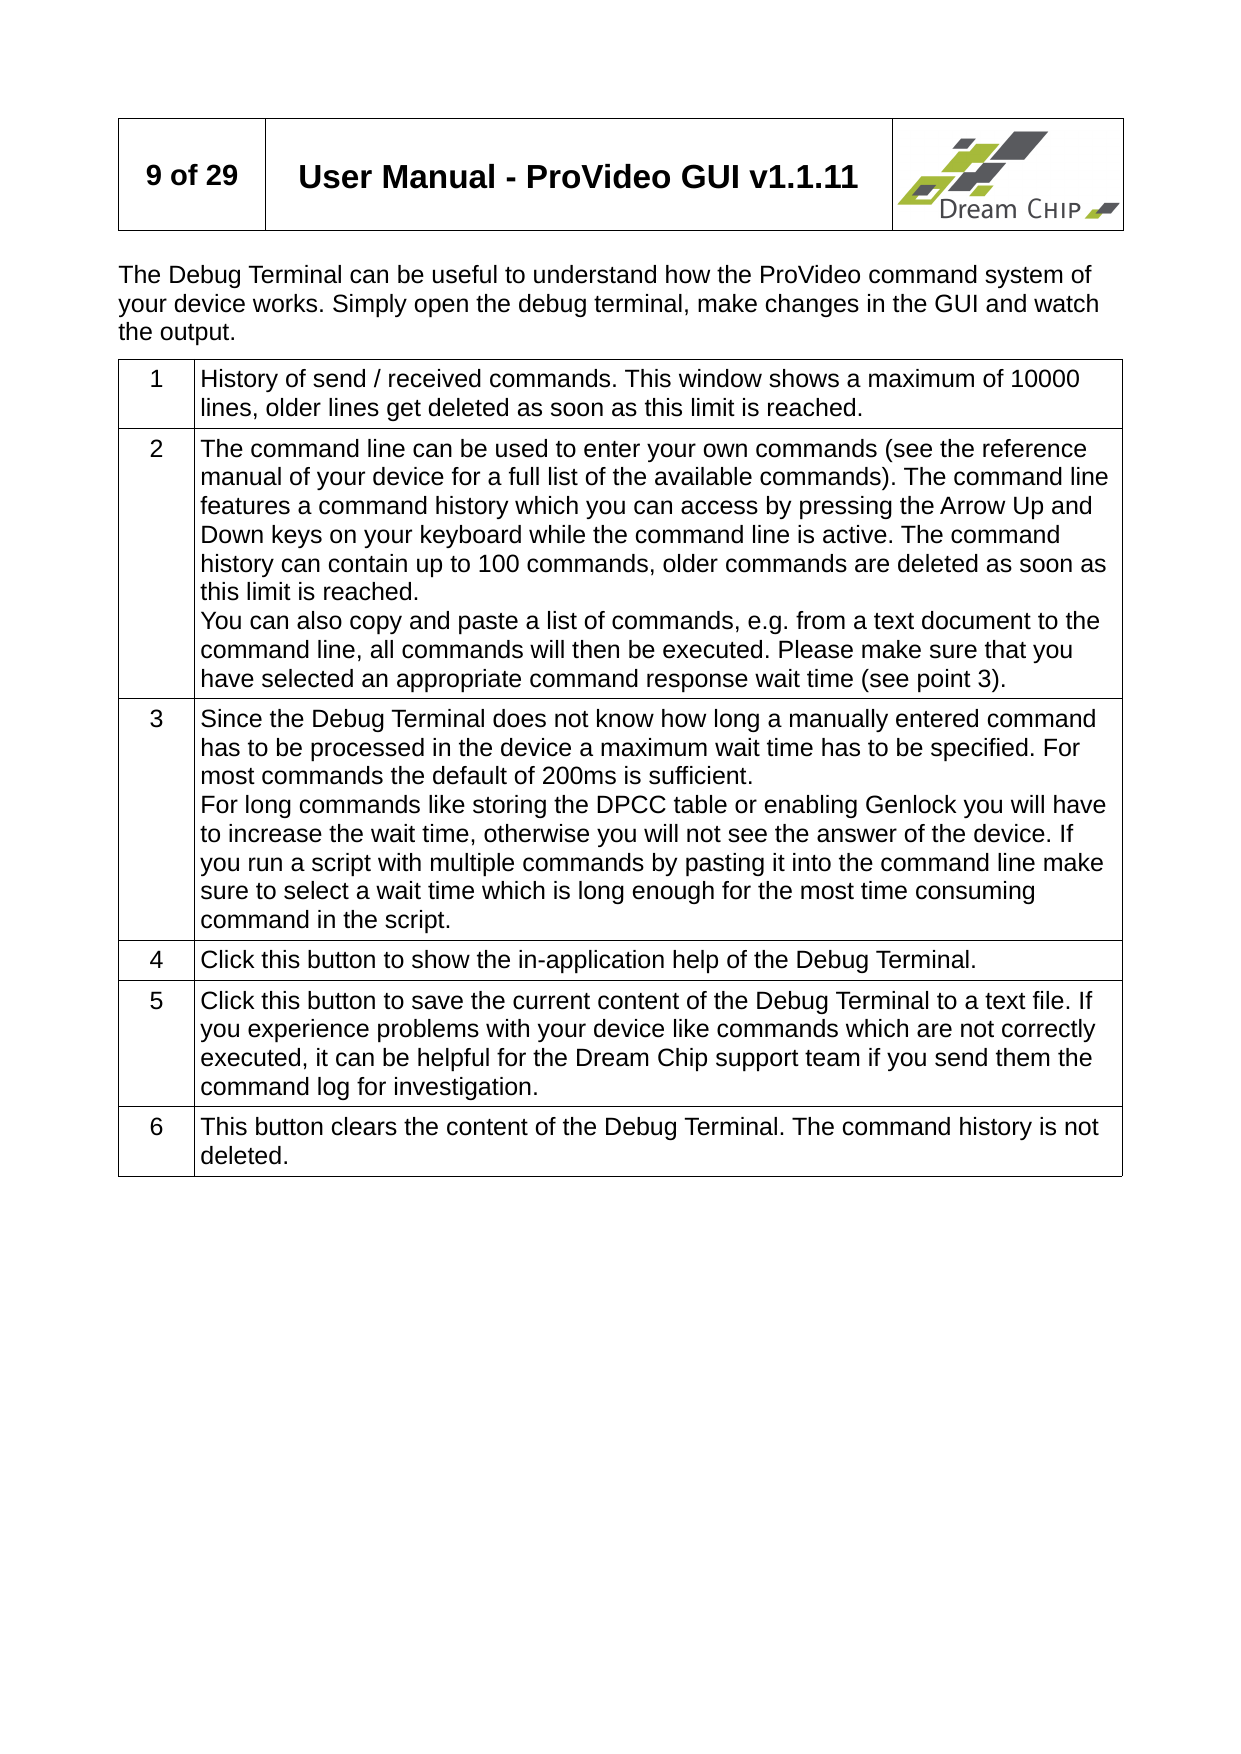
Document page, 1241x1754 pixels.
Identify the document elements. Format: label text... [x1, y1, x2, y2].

table_cell This button clears the content of the Debug Terminal. The command history is not deleted. [195, 1107, 1122, 1176]
table_header 1 [119, 360, 194, 428]
table_cell Click this button to save the current content of the Debug Terminal to a text file. If you experience problems with your device like commands which are not correctly executed, it can be helpful for the Dream Chip support team if you send them the command log for investigation. [195, 981, 1122, 1106]
table_cell 5 [119, 981, 194, 1106]
table_header History of send / received commands. This window shows a maximum of 10000 lines, older lines get deleted as soon as this limit is reached. [195, 360, 1122, 428]
table_cell 2 [119, 429, 194, 698]
table_cell Since the Debug Terminal does not know how long a manually entered command has to be processed in the device a maximum wait time has to be specified. For most commands the default of 200ms is sufficient. For long commands like storing the DPCC table or enabling Genlock you will have to increase the wait time, otherwise you will not see the answer of the device. If you run a script with multiple commands by pasting it into the command line make sure to select a wait time which is long enough for the most time consuming command in the script. [195, 699, 1122, 939]
table_cell Click this button to show the in-application help of the Debug Terminal. [195, 941, 1122, 980]
picture [897, 130, 1120, 220]
text The Debug Terminal can be useful to understand how the ProVideo command system of your device works. Simply open the debug terminal, make changes in the GUI and watch the output. [118, 260, 1122, 346]
table_cell 6 [119, 1107, 194, 1176]
table_cell 3 [119, 699, 194, 939]
table_cell The command line can be used to enter your own commands (see the reference manual of your device for a full list of the available commands). The command line features a command history which you can access by pressing the Arrow Up and Down keys on your keyboard while the command line is active. The command history can contain up to 100 commands, older commands are deleted as soon as this limit is reached. You can also copy and paste a list of commands, e.g. from a text document to the command line, all commands will then be executed. Please make sure that you have selected an appropriate command response wait time (see point 3). [195, 429, 1122, 698]
table_cell 4 [119, 941, 194, 980]
